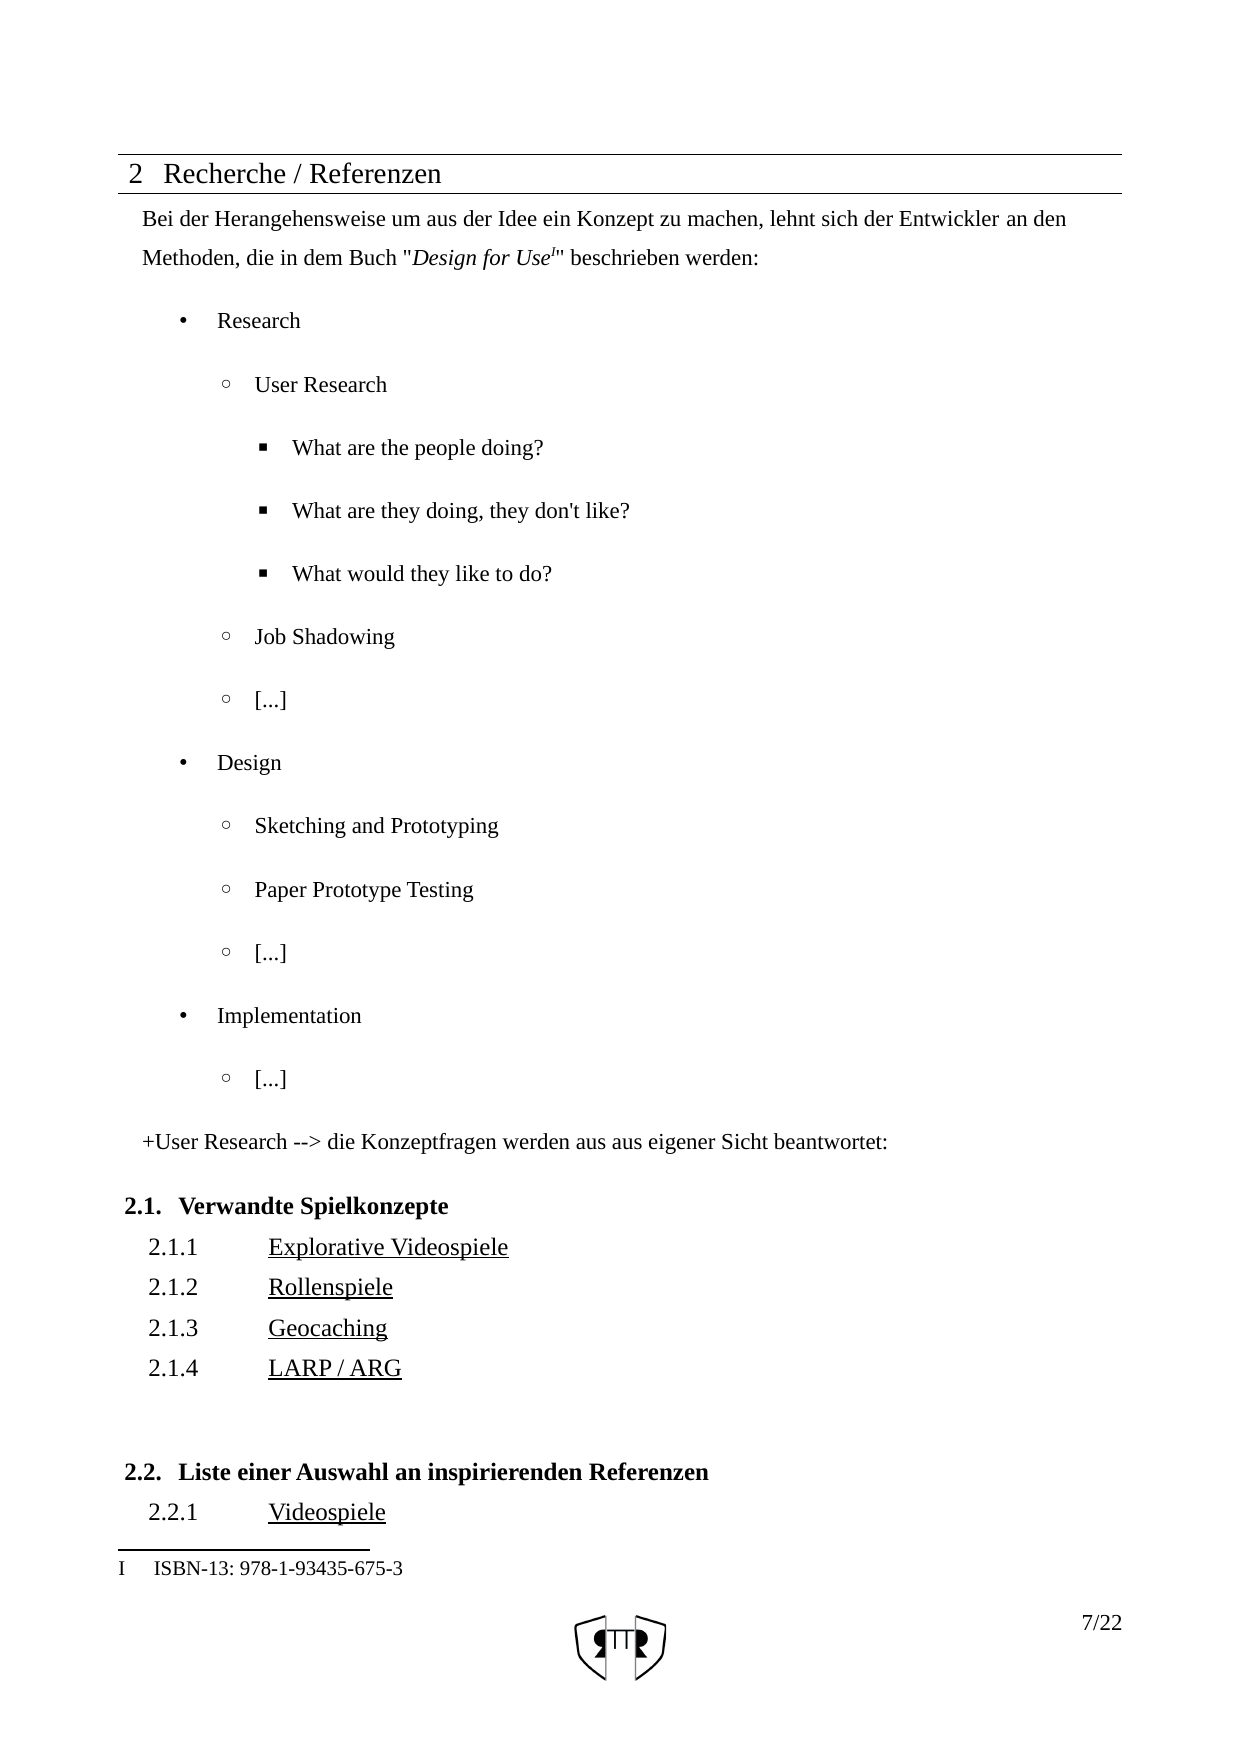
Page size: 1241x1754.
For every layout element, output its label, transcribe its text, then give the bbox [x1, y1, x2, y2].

text Bei der Herangehensweise um aus der Idee ein Konzept zu machen, lehnt sich der Entwickler an den Methoden, die in dem Buch "Design for Use" beschrieben werden: [142, 205, 1122, 271]
list Implementation [179, 1002, 1122, 1028]
subtitle LARP / ARG [142, 1353, 1122, 1382]
subtitle Explorative Videospiele [142, 1232, 1122, 1261]
subtitle Liste einer Auswahl an inspirierenden Referenzen [124, 1457, 1122, 1486]
subtitle Recherche / Referenzen [118, 155, 1122, 193]
list Design [179, 749, 1122, 776]
subtitle Verwandte Spielkonzepte [124, 1191, 1122, 1220]
list [...] [217, 939, 1122, 965]
picture [574, 1615, 667, 1681]
text +User Research --> die Konzeptfragen werden aus aus eigener Sicht beantwortet: [142, 1128, 1122, 1154]
list [...] [217, 686, 1122, 713]
list Job Shadowing [217, 623, 1122, 649]
text ISBN-13: 978-1-93435-675-3 [118, 1556, 1122, 1580]
subtitle Geocaching [142, 1313, 1122, 1342]
list Sketching and Prototyping [217, 812, 1122, 839]
subtitle Rollenspiele [142, 1272, 1122, 1301]
list User Research [217, 371, 1122, 397]
list What are the people doing? [254, 434, 1122, 460]
list Paper Prototype Testing [217, 876, 1122, 902]
list What would they like to do? [254, 560, 1122, 586]
subtitle Videospiele [142, 1497, 1122, 1526]
list Research [179, 307, 1122, 334]
list [...] [217, 1065, 1122, 1091]
list What are they doing, they don't like? [254, 497, 1122, 523]
